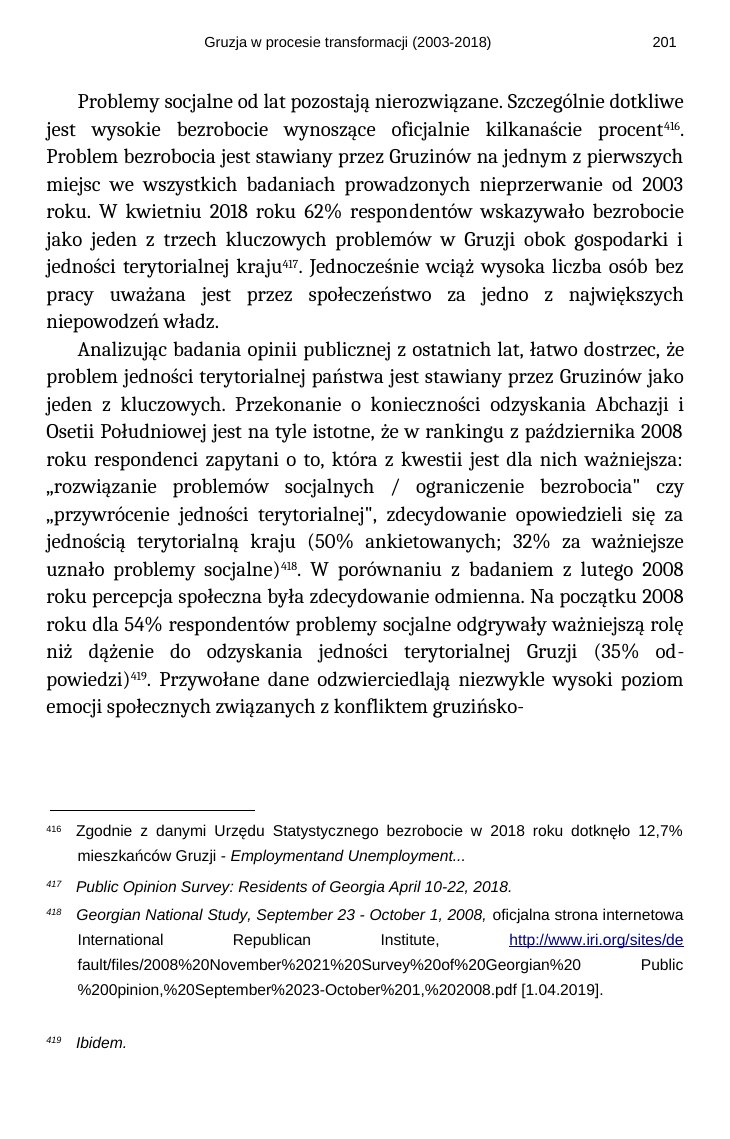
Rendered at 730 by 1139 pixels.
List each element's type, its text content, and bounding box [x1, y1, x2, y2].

text Problemy socjalne od lat pozostają nierozwiązane. Szczególnie dotkliwe jest wysokie bezrobocie wynoszące oficjalnie kilkanaście procent416. Problem bezrobocia jest stawiany przez Gruzinów na jednym z pierwszych miejsc we wszystkich badaniach prowadzonych nieprzerwanie od 2003 roku. W kwietniu 2018 roku 62% respon­dentów wskazywało bezrobocie jako jeden z trzech kluczowych problemów w Gruzji obok gospodarki i jedności terytorialnej kra­ju417. Jednocześnie wciąż wysoka liczba osób bez pracy uważana jest przez społeczeństwo za jedno z największych niepowodzeń władz. [46, 90, 684, 334]
text Gruzja w procesie transformacji (2003-2018) [204, 34, 526, 50]
text 416 Zgodnie z danymi Urzędu Statystycznego bezrobocie w 2018 roku dotknęło 12,7% mieszkańców Gruzji - Employmentand Unemployment... [46, 822, 684, 865]
text 201 [652, 34, 680, 50]
text Analizując badania opinii publicznej z ostatnich lat, łatwo do­strzec, że problem jedności terytorialnej państwa jest stawiany przez Gruzinów jako jeden z kluczowych. Przekonanie o koniecz­ności odzyskania Abchazji i Osetii Południowej jest na tyle istotne, że w rankingu z października 2008 roku respondenci zapytani o to, która z kwestii jest dla nich ważniejsza: „rozwiązanie problemów socjalnych / ograniczenie bezrobocia" czy „przywrócenie jedności terytorialnej", zdecydowanie opowiedzieli się za jednością terytorial­ną kraju (50% ankietowanych; 32% za ważniejsze uznało problemy socjalne)418. W porównaniu z badaniem z lutego 2008 roku percepcja społeczna była zdecydowanie odmienna. Na początku 2008 roku dla 54% respondentów problemy socjalne odgrywały ważniejszą rolę niż dążenie do odzyskania jedności terytorialnej Gruzji (35% od­powiedzi)419. Przywołane dane odzwierciedlają niezwykle wysoki poziom emocji społecznych związanych z konfliktem gruzińsko- [46, 338, 684, 719]
text 417 Public Opinion Survey: Residents of Georgia April 10-22, 2018. [46, 878, 684, 896]
text 419 Ibidem. [46, 1034, 684, 1052]
text 418 Georgian National Study, September 23 - October 1, 2008, oficjalna strona internetowa International Republican Institute, http://www.iri.org/sites/de fault/files/2008%20November%2021%20Survey%20of%20Georgian%20 Public%200pinion,%20September%2023-October%201,%202008.pdf [1.04.2019]. [46, 906, 684, 999]
